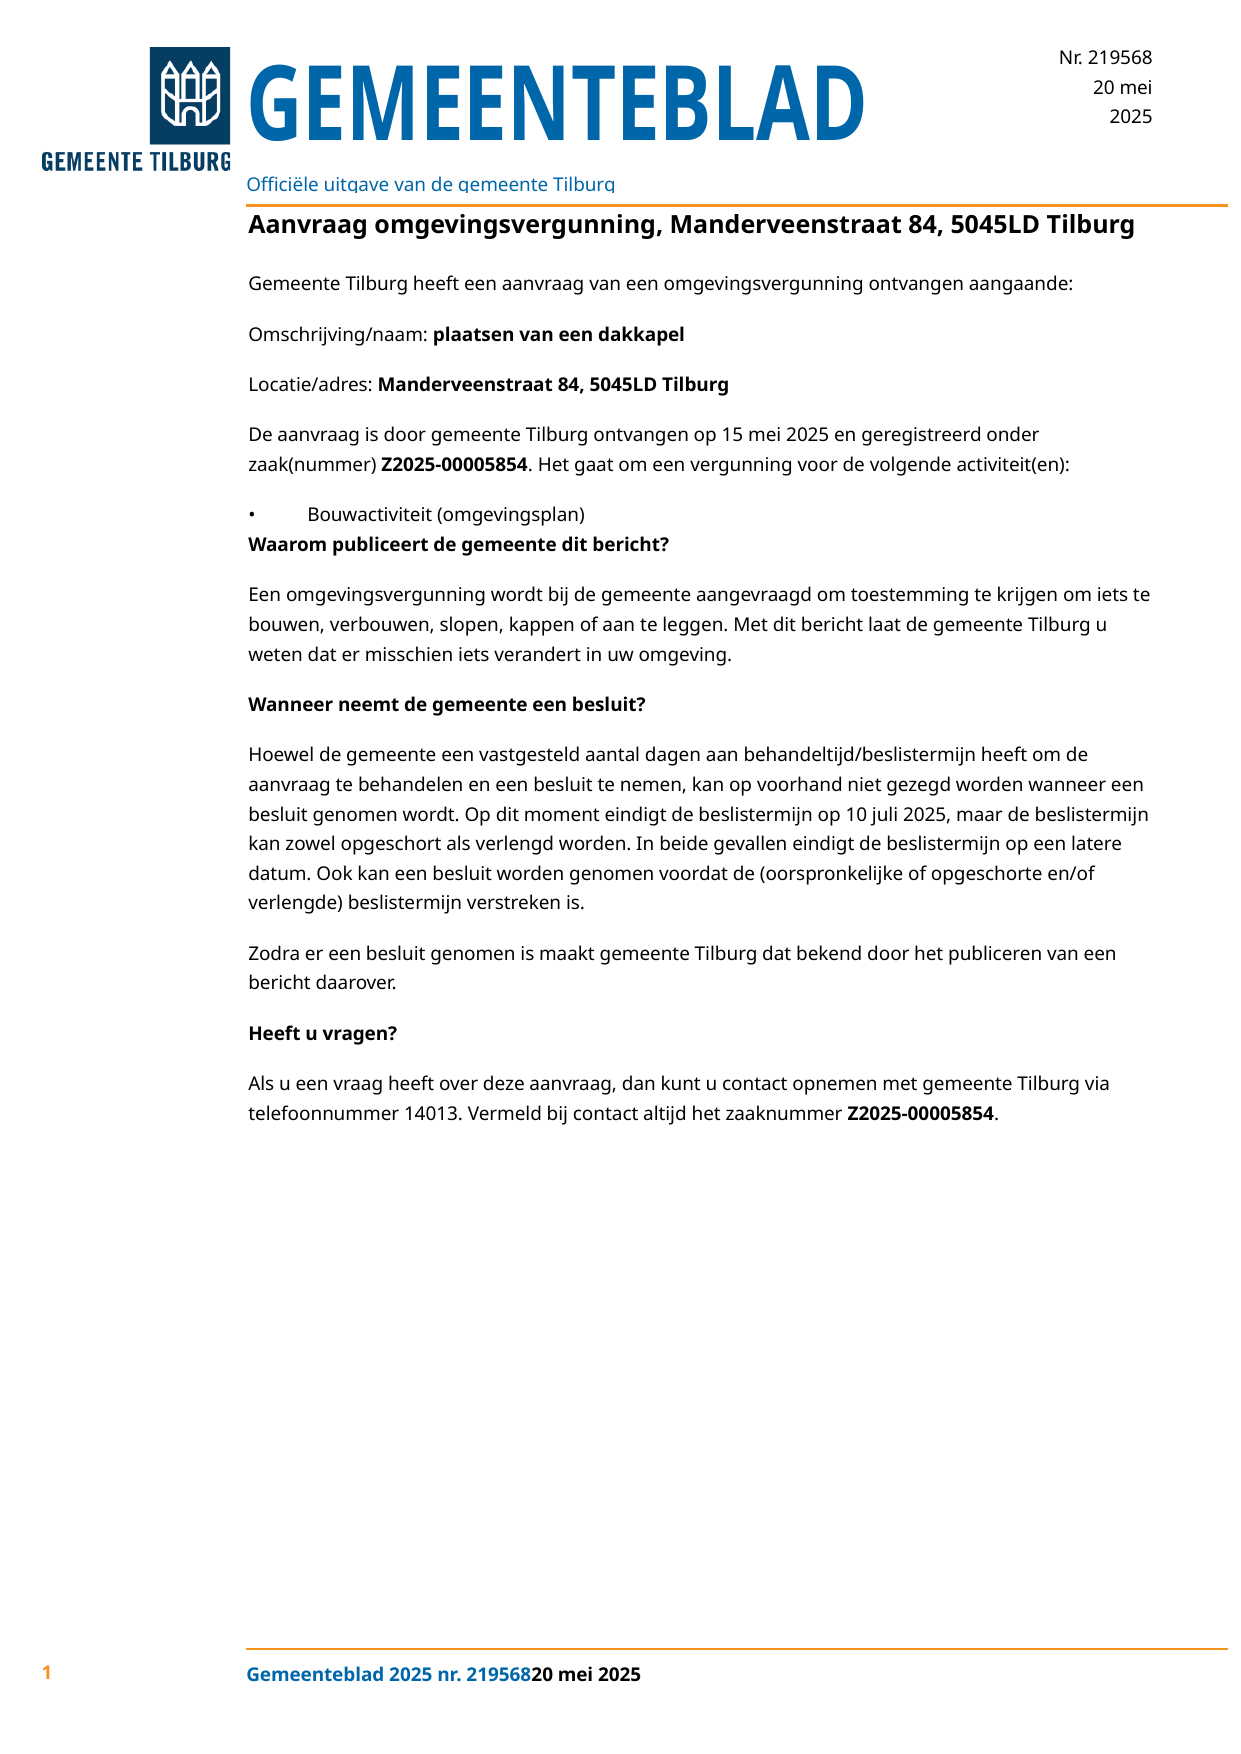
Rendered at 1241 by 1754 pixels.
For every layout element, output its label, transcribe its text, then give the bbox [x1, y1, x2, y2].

text Zodra er een besluit genomen is maakt gemeente Tilburg dat bekend door het publiceren van een bericht daarover. [248, 940, 1152, 995]
text De aanvraag is door gemeente Tilburg ontvangen op 15 mei 2025 en geregistreerd onder zaak(nummer) Z2025-00005854. Het gaat om een vergunning voor de volgende activiteit(en): [248, 422, 1152, 477]
text Gemeente Tilburg heeft een aanvraag van een omgevingsvergunning ontvangen aangaande: [248, 270, 1152, 296]
text Wanneer neemt de gemeente een besluit? [248, 691, 1152, 717]
list Bouwactiviteit (omgevingsplan) [248, 502, 1152, 527]
text Als u een vraag heeft over deze aanvraag, dan kunt u contact opnemen met gemeente Tilburg via telefoonnummer 14013. Vermeld bij contact altijd het zaaknummer Z2025-00005854. [248, 1070, 1152, 1126]
text Een omgevingsvergunning wordt bij de gemeente aangevraagd om toestemming te krijgen om iets te bouwen, verbouwen, slopen, kappen of aan te leggen. Met dit bericht laat de gemeente Tilburg u weten dat er misschien iets verandert in uw omgeving. [248, 582, 1152, 666]
text Aanvraag omgevingsvergunning, Manderveenstraat 84, 5045LD Tilburg [248, 207, 1152, 241]
text Heeft u vragen? [248, 1020, 1152, 1046]
text Locatie/adres: Manderveenstraat 84, 5045LD Tilburg [248, 371, 1152, 397]
text Hoewel de gemeente een vastgesteld aantal dagen aan behandeltijd/beslistermijn heeft om de aanvraag te behandelen en een besluit te nemen, kan op voorhand niet gezegd worden wanneer een besluit genomen wordt. Op dit moment eindigt de beslistermijn op 10 juli 2025, maar de beslistermijn kan zowel opgeschort als verlengd worden. In beide gevallen eindigt de beslistermijn op een latere datum. Ook kan een besluit worden genomen voordat de (oorspronkelijke of opgeschorte en/of verlengde) beslistermijn verstreken is. [248, 742, 1152, 915]
text Waarom publiceert de gemeente dit bericht? [248, 531, 1152, 557]
text Omschrijving/naam: plaatsen van een dakkapel [248, 321, 1152, 346]
picture [41, 47, 231, 172]
